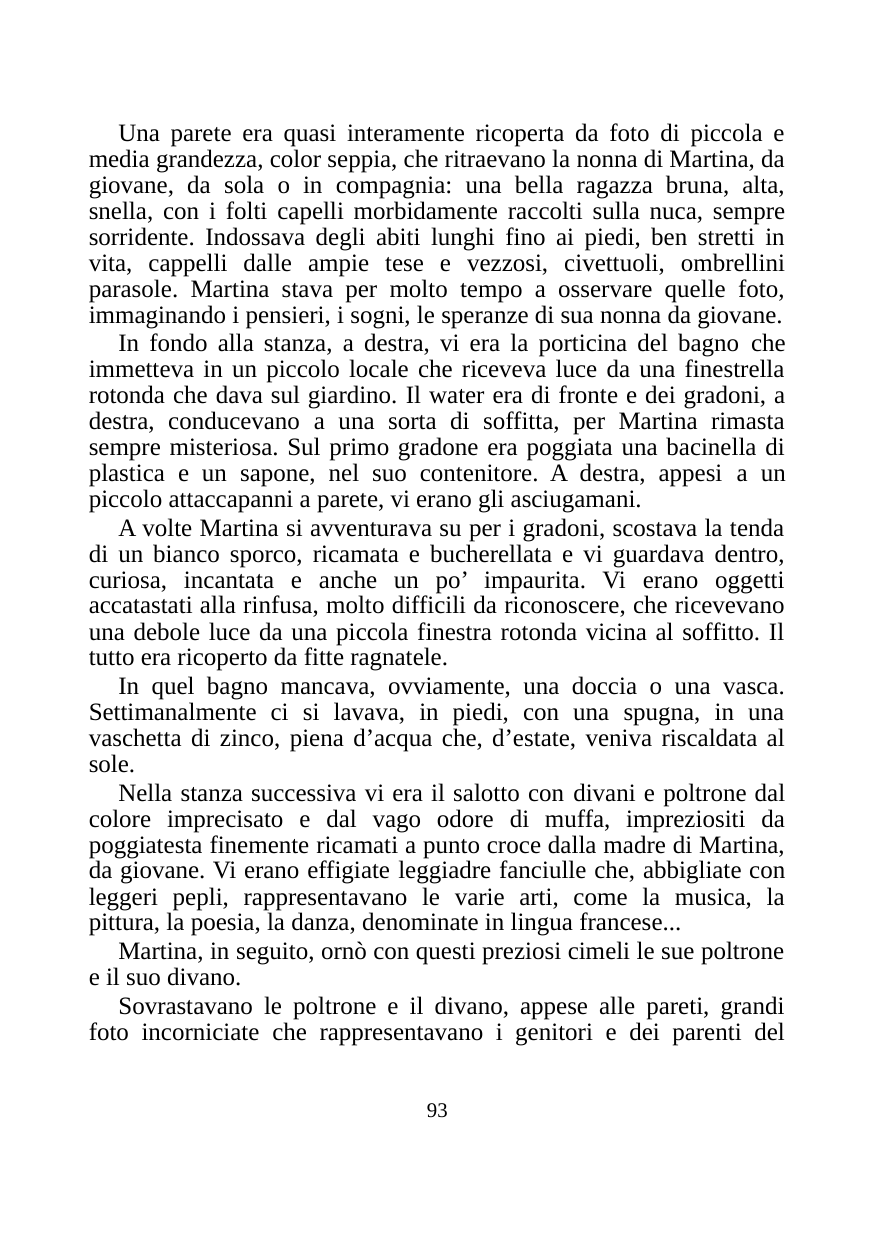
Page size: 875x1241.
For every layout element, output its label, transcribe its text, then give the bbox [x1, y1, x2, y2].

text Nella stanza successiva vi era il salotto con divani e poltrone dal colore imprecisato e dal vago odore di muffa, impreziositi da poggiatesta finemente ricamati a punto croce dalla madre di Martina, da giovane. Vi erano effigiate leggiadre fanciulle che, abbigliate con leggeri pepli, rappresentavano le varie arti, come la musica, la pittura, la poesia, la danza, denominate in lingua francese... [88, 778, 786, 936]
text In quel bagno mancava, ovviamente, una doccia o una vasca. Settimanalmente ci si lavava, in piedi, con una spugna, in una vaschetta di zinco, piena d’acqua che, d’estate, veniva riscaldata al sole. [88, 671, 786, 778]
text Martina, in seguito, ornò con questi preziosi cimeli le sue poltrone e il suo divano. [88, 936, 786, 991]
text Una parete era quasi interamente ricoperta da foto di piccola e media grandezza, color seppia, che ritraevano la nonna di Martina, da giovane, da sola o in compagnia: una bella ragazza bruna, alta, snella, con i folti capelli morbidamente raccolti sulla nuca, sempre sorridente. Indossava degli abiti lunghi fino ai piedi, ben stretti in vita, cappelli dalle ampie tese e vezzosi, civettuoli, ombrellini parasole. Martina stava per molto tempo a osservare quelle foto, immaginando i pensieri, i sogni, le speranze di sua nonna da giovane. [88, 118, 786, 328]
text In fondo alla stanza, a destra, vi era la porticina del bagno che immetteva in un piccolo locale che riceveva luce da una finestrella rotonda che dava sul giardino. Il water era di fronte e dei gradoni, a destra, conducevano a una sorta di soffitta, per Martina rimasta sempre misteriosa. Sul primo gradone era poggiata una bacinella di plastica e un sapone, nel suo contenitore. A destra, appesi a un piccolo attaccapanni a parete, vi erano gli asciugamani. [88, 328, 786, 513]
text Sovrastavano le poltrone e il divano, appese alle pareti, grandi foto incorniciate che rappresentavano i genitori e dei parenti del [88, 991, 786, 1046]
text A volte Martina si avventurava su per i gradoni, scostava la tenda di un bianco sporco, ricamata e bucherellata e vi guardava dentro, curiosa, incantata e anche un po’ impaurita. Vi erano oggetti accatastati alla rinfusa, molto difficili da riconoscere, che ricevevano una debole luce da una piccola finestra rotonda vicina al soffitto. Il tutto era ricoperto da fitte ragnatele. [88, 513, 786, 671]
